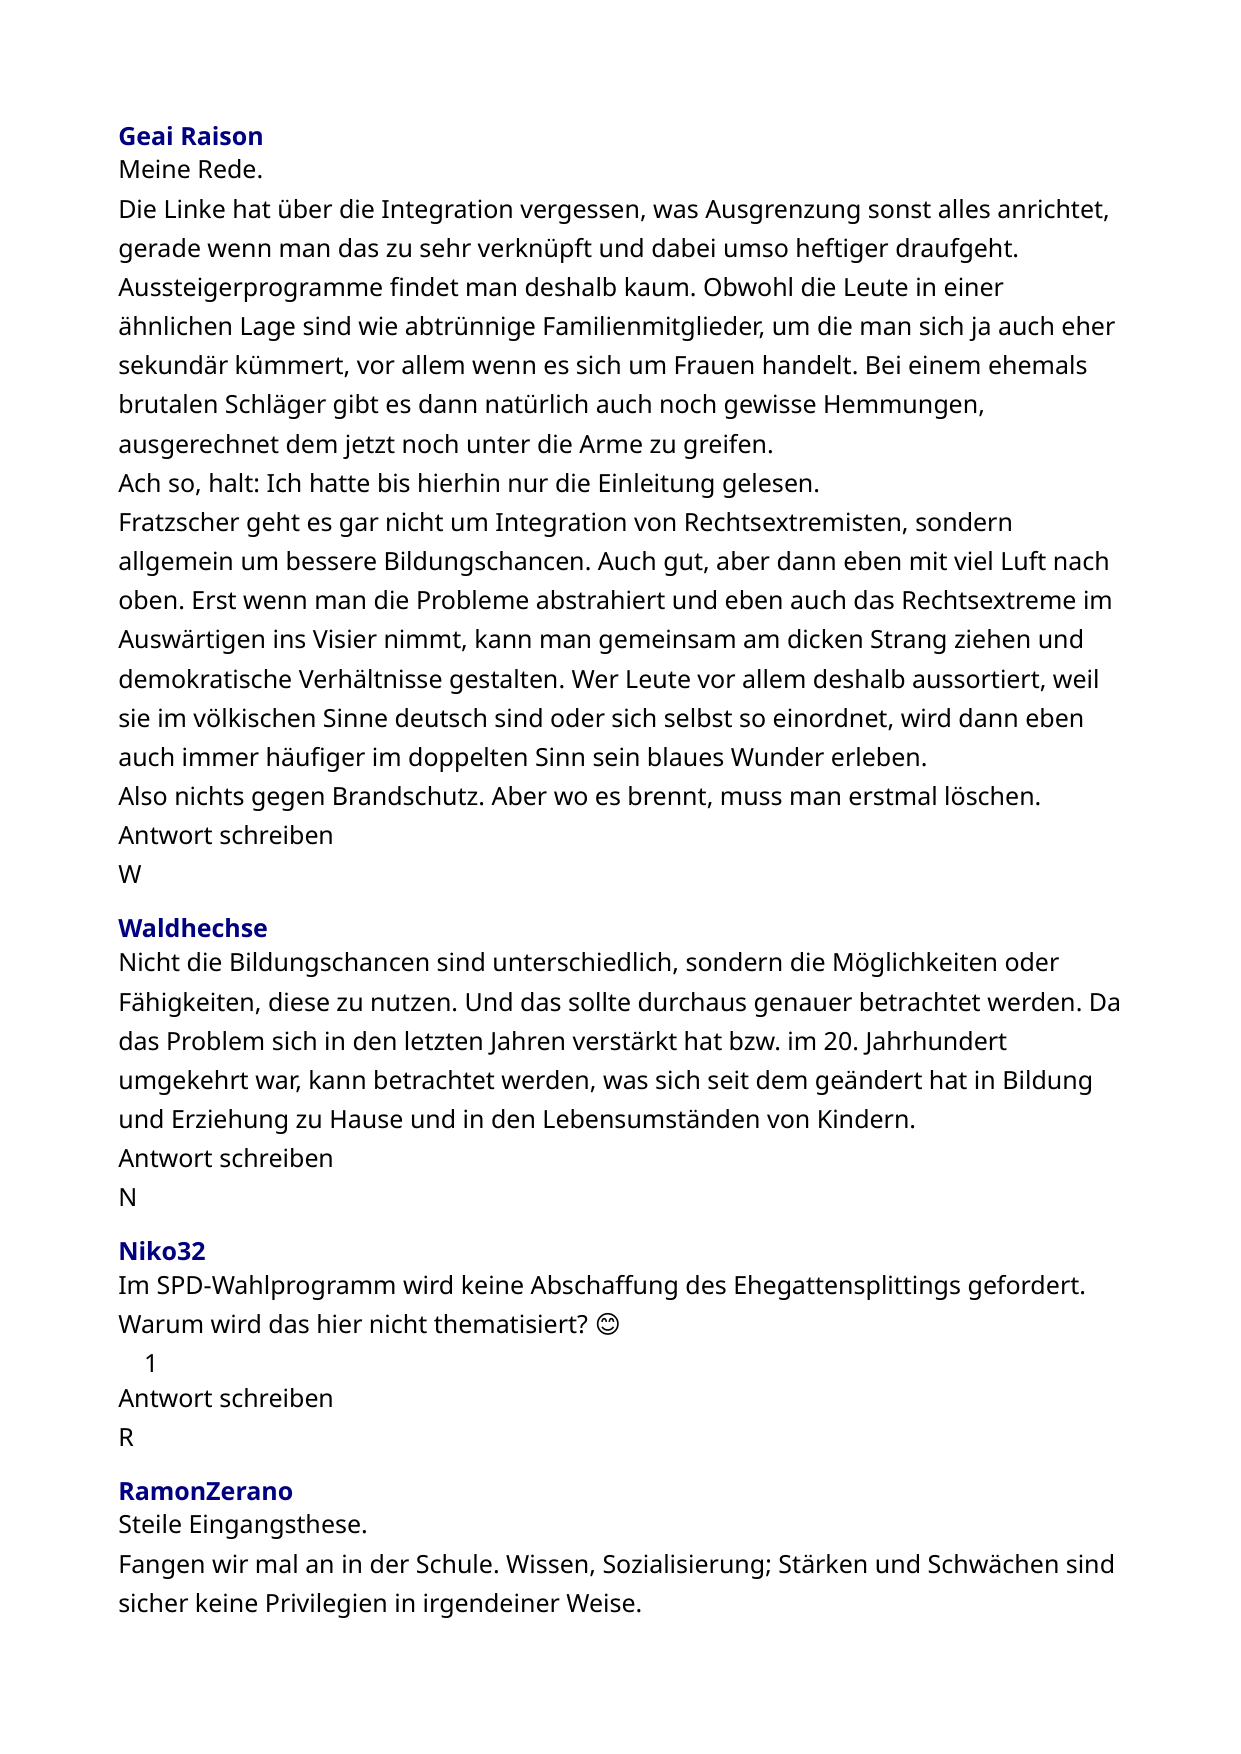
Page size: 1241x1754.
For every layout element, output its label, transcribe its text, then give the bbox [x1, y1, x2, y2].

text 🤨 1 [118, 1346, 1122, 1380]
subtitle Waldhechse [118, 911, 1122, 945]
text Antwort schreiben [118, 1141, 1122, 1175]
subtitle Geai Raison [118, 118, 1122, 152]
text Antwort schreiben [118, 1380, 1122, 1414]
text Ach so, halt: Ich hatte bis hierhin nur die Einleitung gelesen. [118, 466, 1122, 499]
text Im SPD-Wahlprogramm wird keine Abschaffung des Ehegattensplittings gefordert. [118, 1268, 1122, 1302]
text W [118, 857, 1122, 891]
text Antwort schreiben [118, 818, 1122, 852]
text Fratzscher geht es gar nicht um Integration von Rechtsextremisten, sondern allgemein um bessere Bildungschancen. Auch gut, aber dann eben mit viel Luft nach oben. Erst wenn man die Probleme abstrahiert und eben auch das Rechtsextreme im Auswärtigen ins Visier nimmt, kann man gemeinsam am dicken Strang ziehen und demokratische Verhältnisse gestalten. Wer Leute vor allem deshalb aussortiert, weil sie im völkischen Sinne deutsch sind oder sich selbst so einordnet, wird dann eben auch immer häufiger im doppelten Sinn sein blaues Wunder erleben. [118, 505, 1122, 774]
text Nicht die Bildungschancen sind unterschiedlich, sondern die Möglichkeiten oder Fähigkeiten, diese zu nutzen. Und das sollte durchaus genauer betrachtet werden. Da das Problem sich in den letzten Jahren verstärkt hat bzw. im 20. Jahrhundert umgekehrt war, kann betrachtet werden, was sich seit dem geändert hat in Bildung und Erziehung zu Hause und in den Lebensumständen von Kindern. [118, 945, 1122, 1136]
text R [118, 1419, 1122, 1453]
text Aussteigerprogramme findet man deshalb kaum. Obwohl die Leute in einer ähnlichen Lage sind wie abtrünnige Familienmitglieder, um die man sich ja auch eher sekundär kümmert, vor allem wenn es sich um Frauen handelt. Bei einem ehemals brutalen Schläger gibt es dann natürlich auch noch gewisse Hemmungen, ausgerechnet dem jetzt noch unter die Arme zu greifen. [118, 270, 1122, 460]
text Warum wird das hier nicht thematisiert? 😊 [118, 1307, 1122, 1341]
text Also nichts gegen Brandschutz. Aber wo es brennt, muss man erstmal löschen. [118, 779, 1122, 813]
subtitle Niko32 [118, 1234, 1122, 1268]
subtitle RamonZerano [118, 1473, 1122, 1507]
text Steile Eingangsthese. [118, 1507, 1122, 1541]
text Fangen wir mal an in der Schule. Wissen, Sozialisierung; Stärken und Schwächen sind sicher keine Privilegien in irgendeiner Weise. [118, 1546, 1122, 1619]
text Die Linke hat über die Integration vergessen, was Ausgrenzung sonst alles anrichtet, gerade wenn man das zu sehr verknüpft und dabei umso heftiger draufgeht. [118, 191, 1122, 264]
text Meine Rede. [118, 152, 1122, 186]
text N [118, 1180, 1122, 1214]
